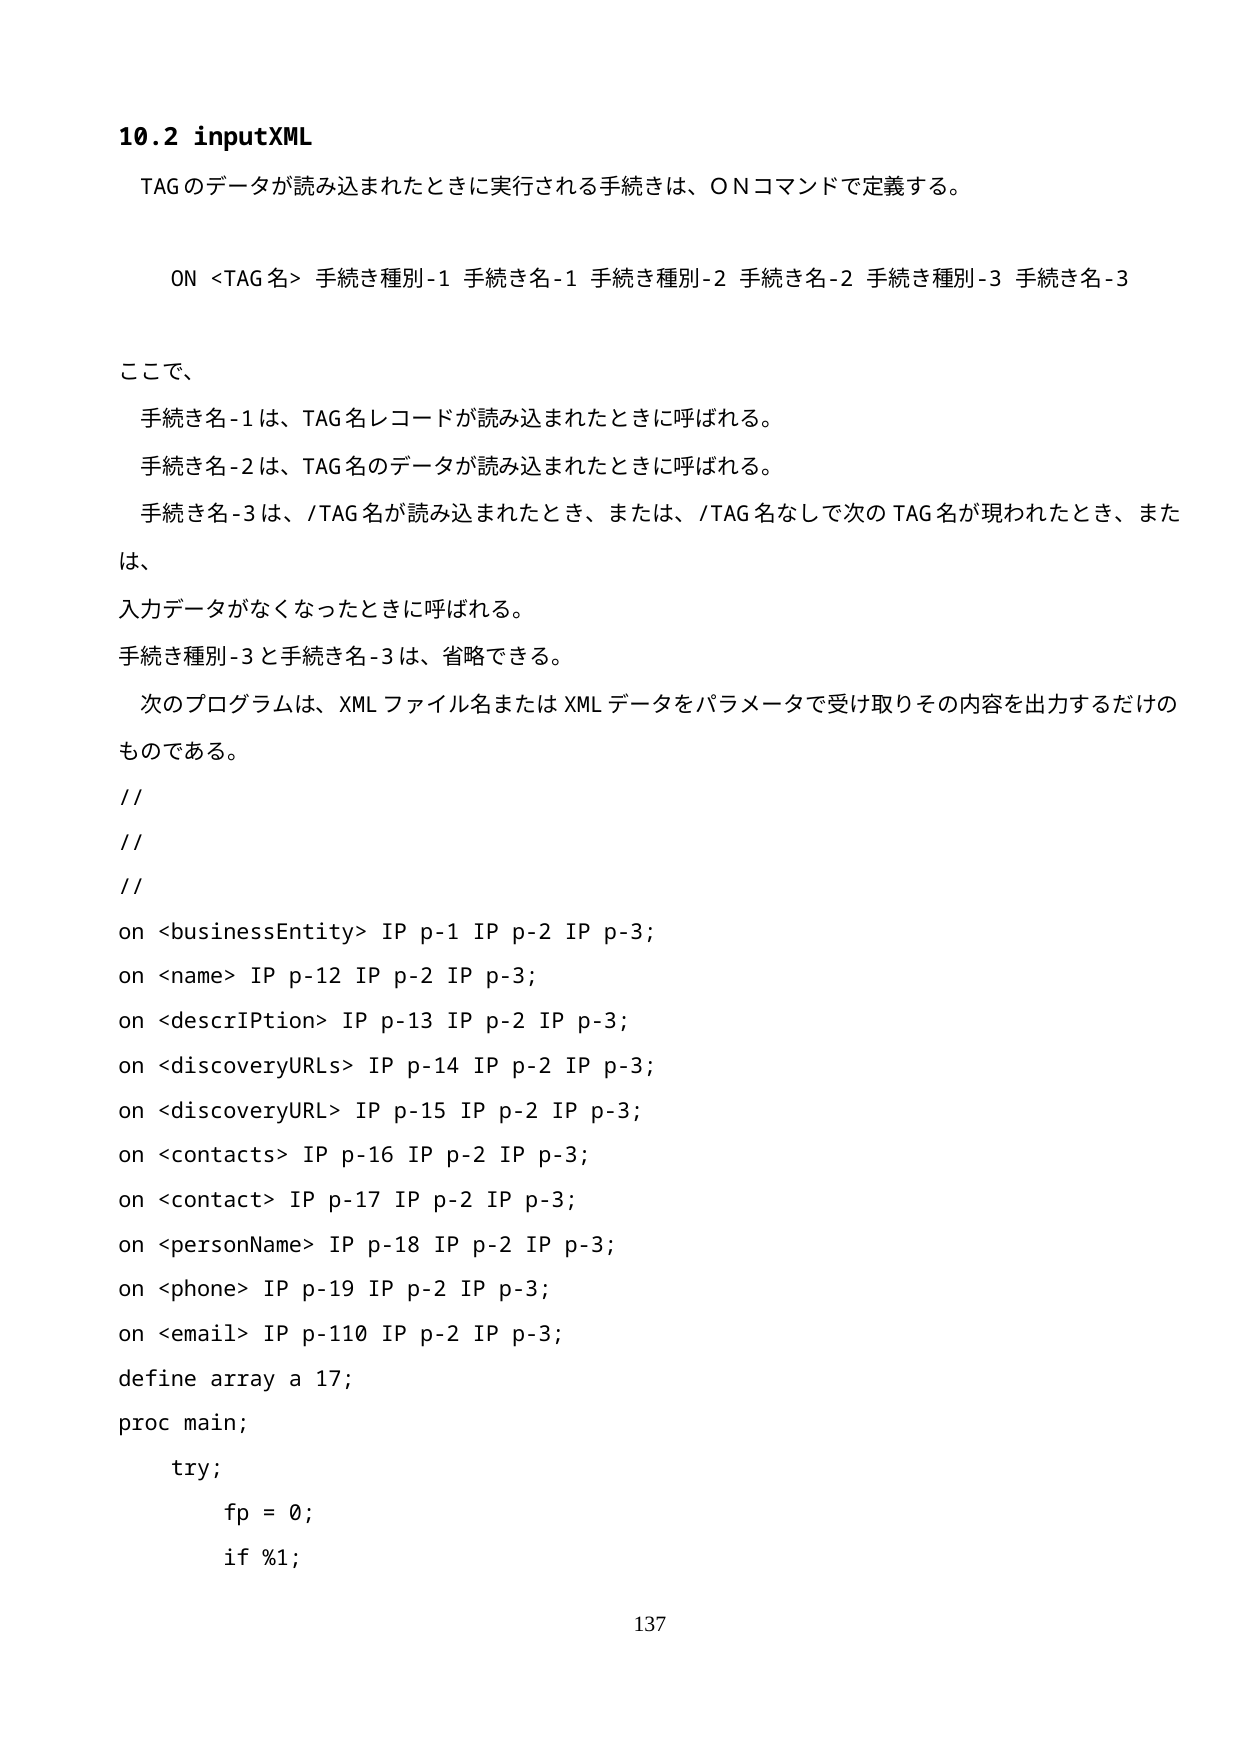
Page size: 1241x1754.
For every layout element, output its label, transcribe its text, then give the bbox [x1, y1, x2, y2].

text on <email> IP p-110 IP p-2 IP p-3; [118, 1318, 1181, 1348]
text on <name> IP p-12 IP p-2 IP p-3; [118, 961, 1181, 990]
text on <contacts> IP p-16 IP p-2 IP p-3; [118, 1139, 1181, 1169]
text proc main; [118, 1407, 1181, 1437]
text 次のプログラムは、XMLファイル名またはXMLデータをパラメータで受け取りその内容を出力するだけのものである。 [118, 687, 1181, 766]
text 入力データがなくなったときに呼ばれる。 [118, 592, 1181, 623]
text define array a 17; [118, 1363, 1181, 1392]
text on <phone> IP p-19 IP p-2 IP p-3; [118, 1273, 1181, 1303]
text 手続き名-3は、/TAG名が読み込まれたとき、または、/TAG名なしで次のTAG名が現われたとき、または、 [118, 496, 1181, 576]
text ON <TAG名> 手続き種別-1 手続き名-1 手続き種別-2 手続き名-2 手続き種別-3 手続き名-3 [118, 261, 1181, 293]
text 手続き名-2は、TAG名のデータが読み込まれたときに呼ばれる。 [118, 449, 1181, 481]
text // [118, 782, 1181, 812]
text TAGのデータが読み込まれたときに実行される手続きは、ＯＮコマンドで定義する。 [118, 169, 1181, 201]
text try; [118, 1452, 1181, 1482]
text // [118, 871, 1181, 901]
text on <discoveryURLs> IP p-14 IP p-2 IP p-3; [118, 1050, 1181, 1080]
text on <businessEntity> IP p-1 IP p-2 IP p-3; [118, 916, 1181, 946]
text fp = 0; [118, 1497, 1181, 1527]
text on <personName> IP p-18 IP p-2 IP p-3; [118, 1229, 1181, 1258]
text // [118, 826, 1181, 856]
text if %1; [118, 1541, 1181, 1571]
text 手続き種別-3と手続き名-3は、省略できる。 [118, 639, 1181, 671]
text on <contact> IP p-17 IP p-2 IP p-3; [118, 1184, 1181, 1214]
text ここで、 [118, 354, 1181, 385]
text 10.2 inputXML [118, 118, 1181, 152]
text on <discoveryURL> IP p-15 IP p-2 IP p-3; [118, 1094, 1181, 1124]
text 手続き名-1は、TAG名レコードが読み込まれたときに呼ばれる。 [118, 401, 1181, 433]
text on <descrIPtion> IP p-13 IP p-2 IP p-3; [118, 1005, 1181, 1035]
